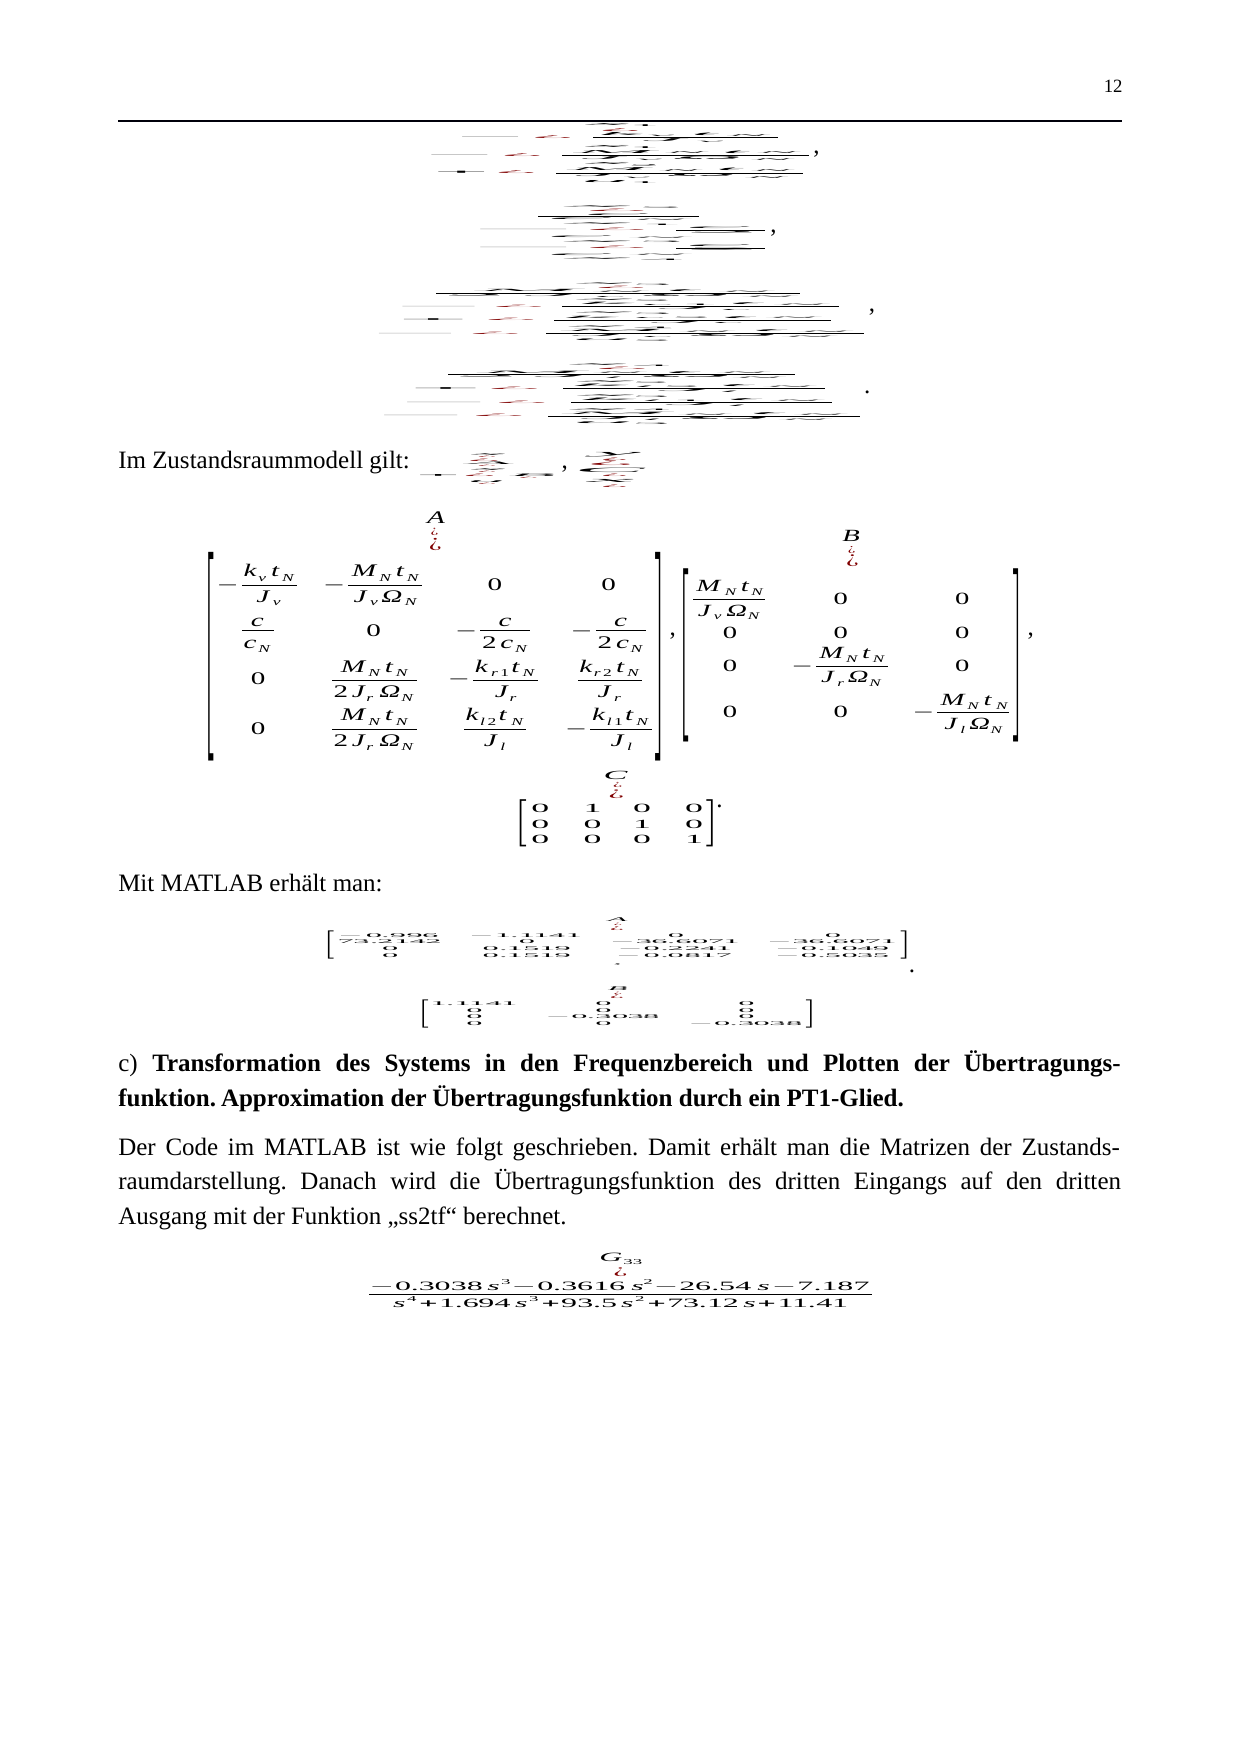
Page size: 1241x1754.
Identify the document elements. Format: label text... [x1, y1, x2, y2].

text . [118, 362, 1122, 425]
text , [118, 122, 1122, 184]
text Mit MATLAB erhält man: [118, 868, 1122, 897]
text , [118, 204, 1122, 261]
text c) Transformation des Systems in den Frequenzbereich und Plotten der Übertragungs-funktion. Approximation der Übertragungsfunktion durch ein PT1-Glied. [118, 1048, 1122, 1112]
text , , . [118, 508, 1122, 848]
text Im Zustandsraummodell gilt: , [118, 445, 1122, 487]
text Der Code im MATLAB ist wie folgt geschrieben. Damit erhält man die Matrizen der Zustands-raumdarstellung. Danach wird die Übertragungsfunktion des dritten Eingangs auf den dritten Ausgang mit der Funktion „ss2tf“ berechnet. [118, 1132, 1122, 1229]
text . [118, 917, 1122, 1028]
text , [118, 281, 1122, 342]
